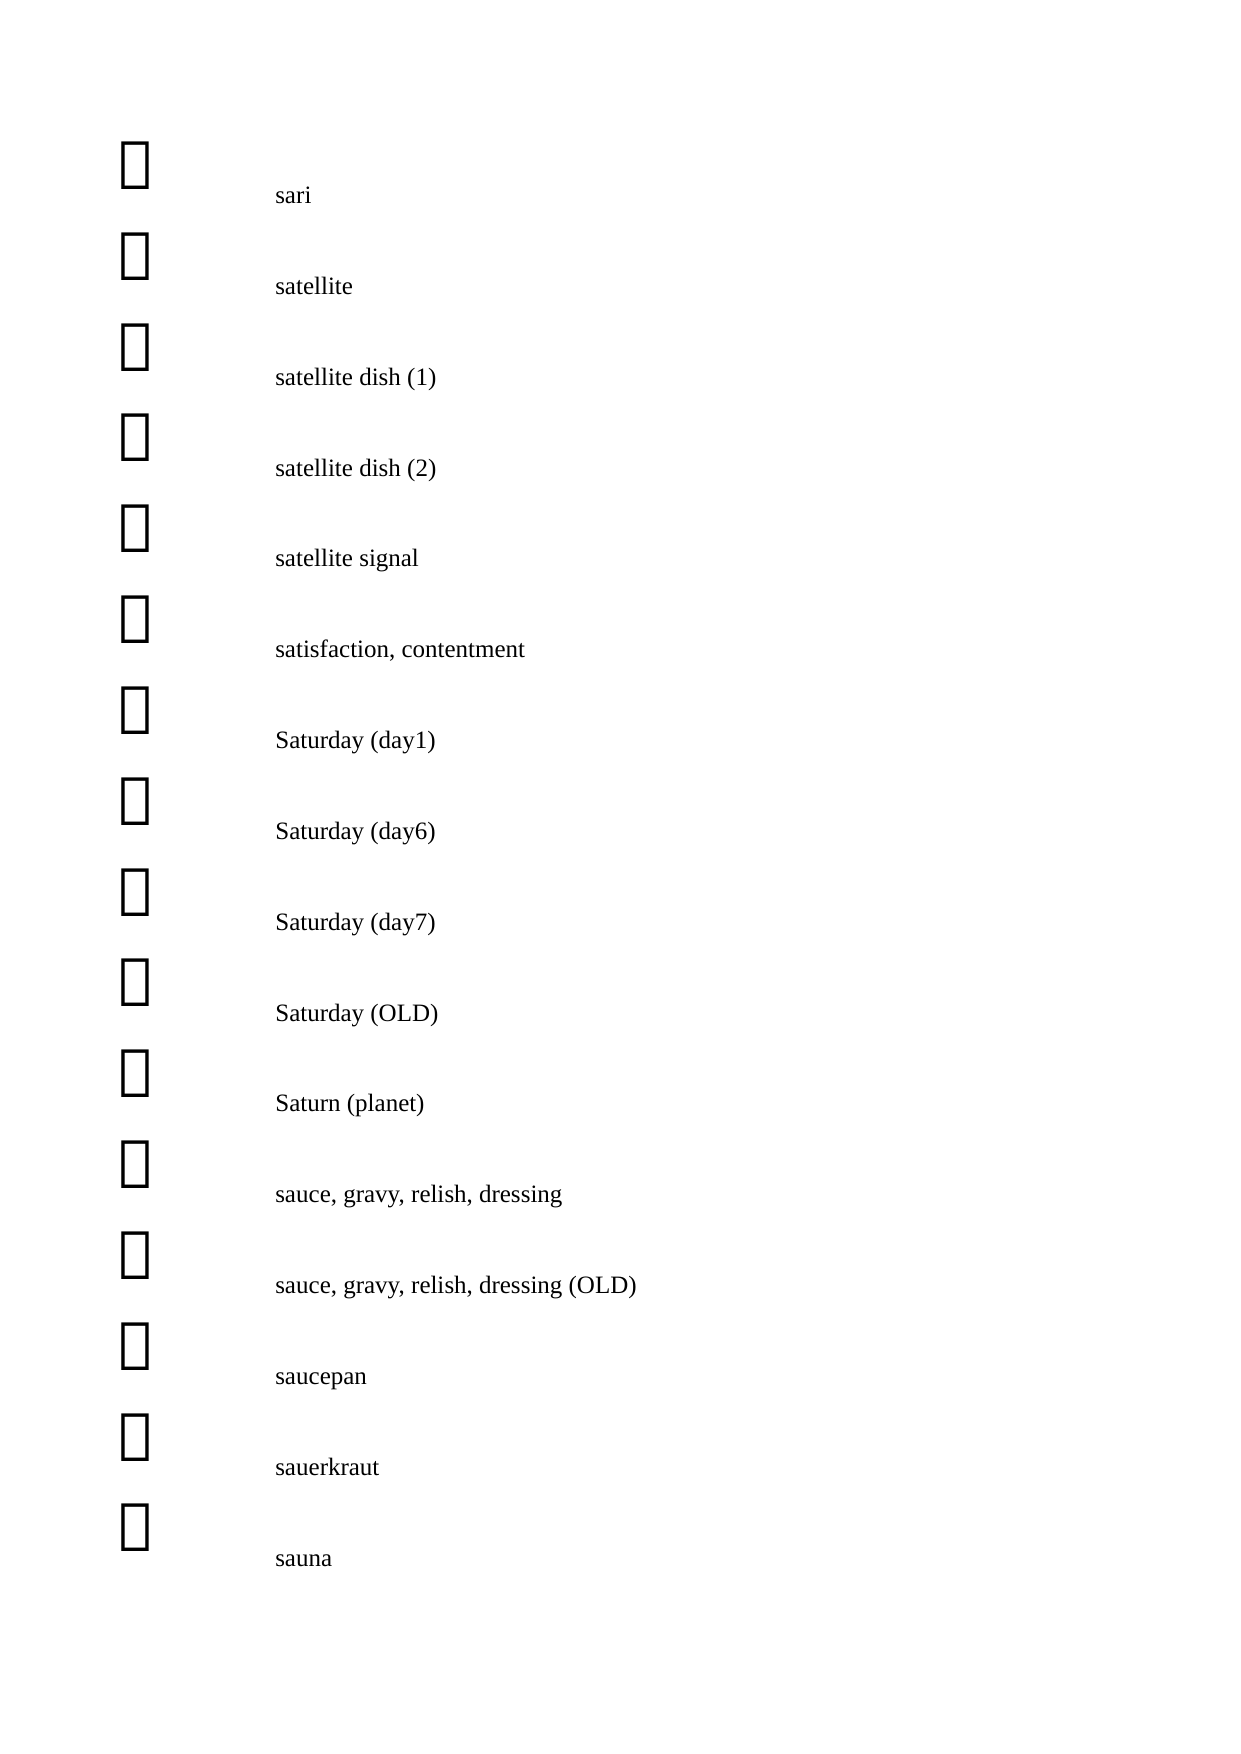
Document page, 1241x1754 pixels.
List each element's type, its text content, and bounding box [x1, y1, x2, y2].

table_cell satellite dish (2) [275, 391, 949, 481]
table_cell satellite signal [275, 481, 949, 572]
table_cell  [115, 663, 275, 754]
table_cell  [115, 209, 275, 300]
table_cell Saturday (OLD) [275, 936, 949, 1026]
table_cell sauce, gravy, relish, dressing (OLD) [275, 1208, 949, 1299]
table_cell  [115, 936, 275, 1026]
table_cell  [115, 1117, 275, 1208]
table_cell sari [275, 118, 949, 209]
table_cell  [115, 1026, 275, 1117]
table_cell  [115, 845, 275, 936]
table_cell  [115, 391, 275, 481]
table_cell satellite [275, 209, 949, 300]
table_cell satellite dish (1) [275, 300, 949, 391]
table_cell Saturday (day7) [275, 845, 949, 936]
table_cell Saturn (planet) [275, 1026, 949, 1117]
table_cell  [115, 1299, 275, 1390]
table_cell  [115, 754, 275, 845]
table_cell Saturday (day1) [275, 663, 949, 754]
table_cell  [115, 118, 275, 209]
table_cell Saturday (day6) [275, 754, 949, 845]
table_cell sauerkraut [275, 1390, 949, 1481]
table_cell satisfaction, contentment [275, 572, 949, 663]
table_cell  [115, 1481, 275, 1571]
table_cell  [115, 572, 275, 663]
table_cell sauna [275, 1481, 949, 1571]
table_cell  [115, 300, 275, 391]
table_cell  [115, 1208, 275, 1299]
table_cell  [115, 1390, 275, 1481]
table_cell sauce, gravy, relish, dressing [275, 1117, 949, 1208]
table_cell  [115, 481, 275, 572]
table_cell saucepan [275, 1299, 949, 1390]
